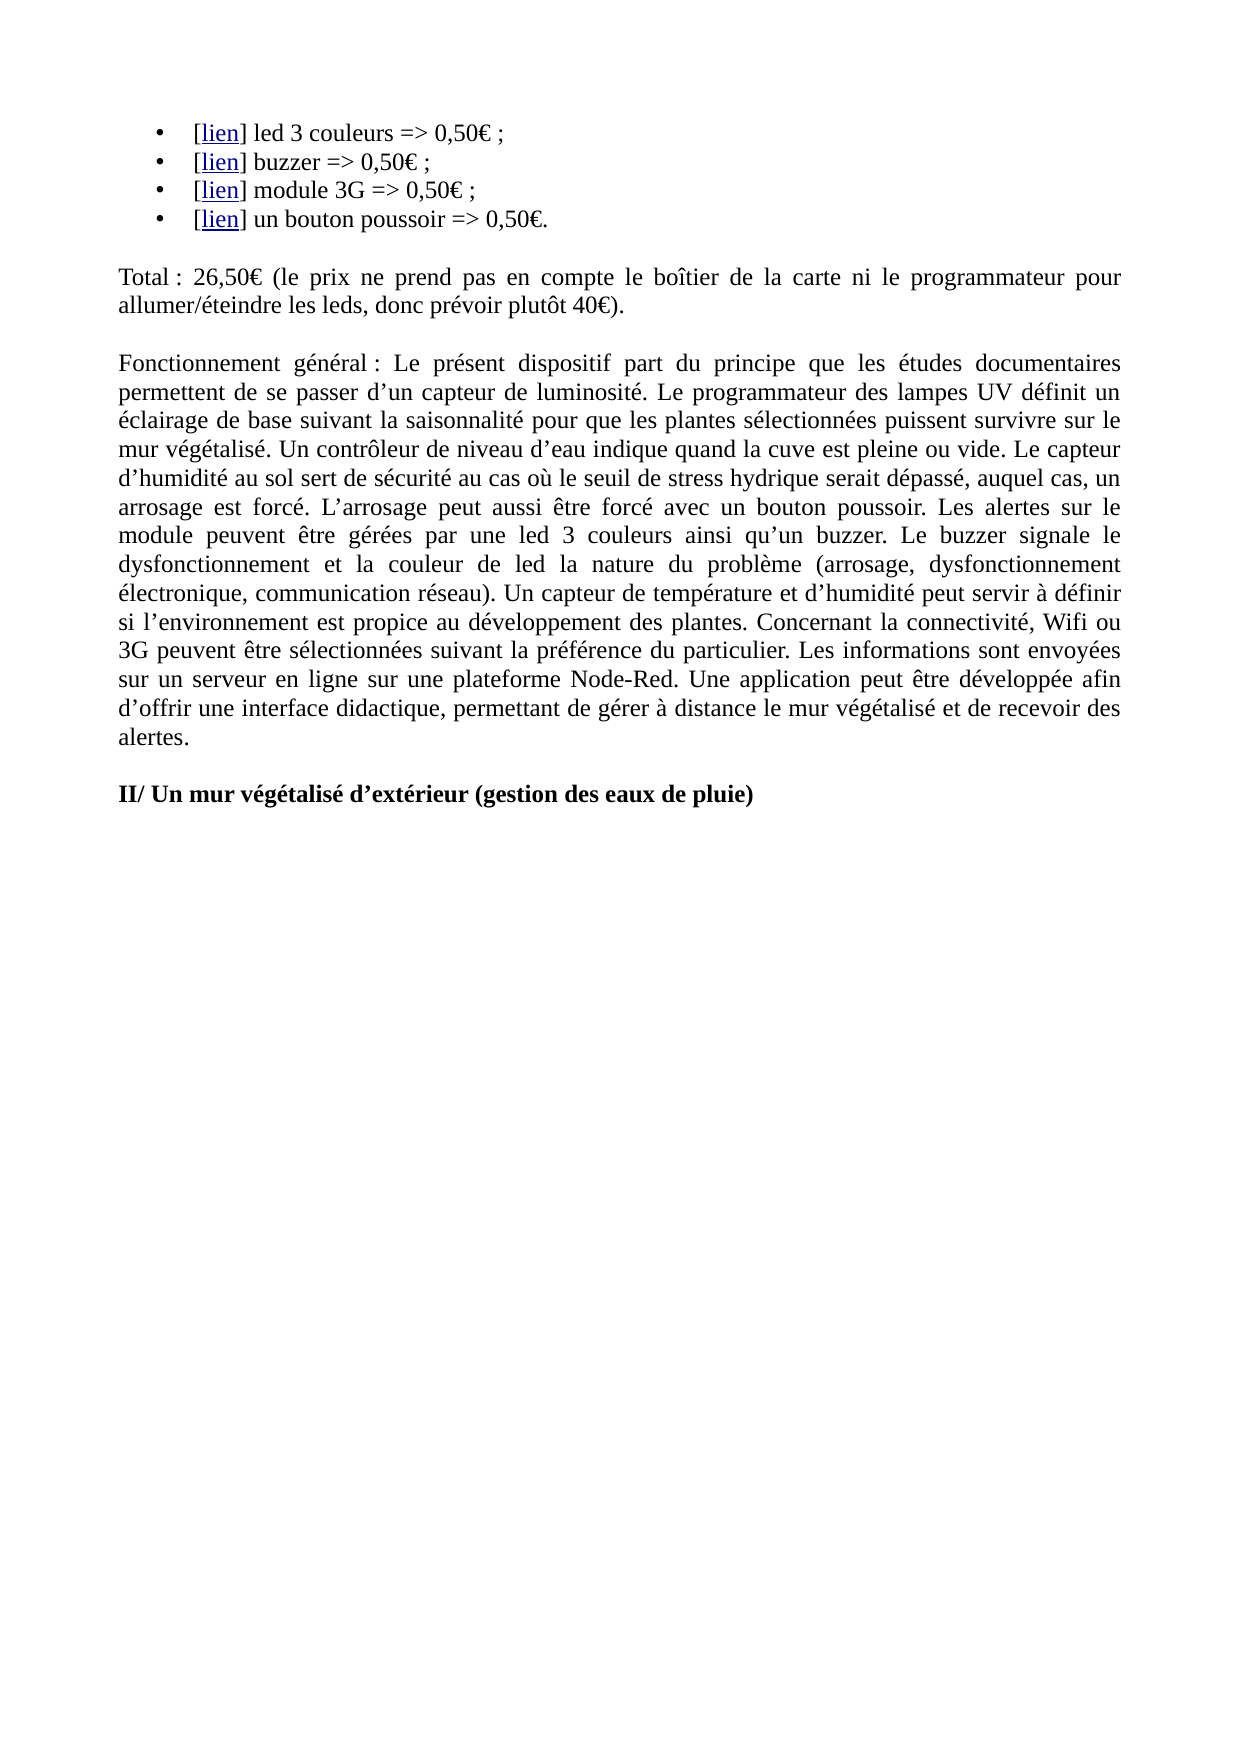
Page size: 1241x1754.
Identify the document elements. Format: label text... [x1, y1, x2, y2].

list [lien] module 3G => 0,50€ ; [156, 176, 1122, 204]
text Total : 26,50€ (le prix ne prend pas en compte le boîtier de la carte ni le programmateur pour allumer/éteindre les leds, donc prévoir plutôt 40€). [118, 262, 1122, 319]
list [lien] led 3 couleurs => 0,50€ ; [156, 118, 1122, 147]
list [lien] buzzer => 0,50€ ; [156, 147, 1122, 176]
text II/ Un mur végétalisé d’extérieur (gestion des eaux de pluie) [118, 779, 1122, 808]
text Fonctionnement général : Le présent dispositif part du principe que les études documentaires permettent de se passer d’un capteur de luminosité. Le programmateur des lampes UV définit un éclairage de base suivant la saisonnalité pour que les plantes sélectionnées puissent survivre sur le mur végétalisé. Un contrôleur de niveau d’eau indique quand la cuve est pleine ou vide. Le capteur d’humidité au sol sert de sécurité au cas où le seuil de stress hydrique serait dépassé, auquel cas, un arrosage est forcé. L’arrosage peut aussi être forcé avec un bouton poussoir. Les alertes sur le module peuvent être gérées par une led 3 couleurs ainsi qu’un buzzer. Le buzzer signale le dysfonctionnement et la couleur de led la nature du problème (arrosage, dysfonctionnement électronique, communication réseau). Un capteur de température et d’humidité peut servir à définir si l’environnement est propice au développement des plantes. Concernant la connectivité, Wifi ou 3G peuvent être sélectionnées suivant la préférence du particulier. Les informations sont envoyées sur un serveur en ligne sur une plateforme Node-Red. Une application peut être développée afin d’offrir une interface didactique, permettant de gérer à distance le mur végétalisé et de recevoir des alertes. [118, 348, 1122, 751]
list [lien] un bouton poussoir => 0,50€. [156, 204, 1122, 233]
